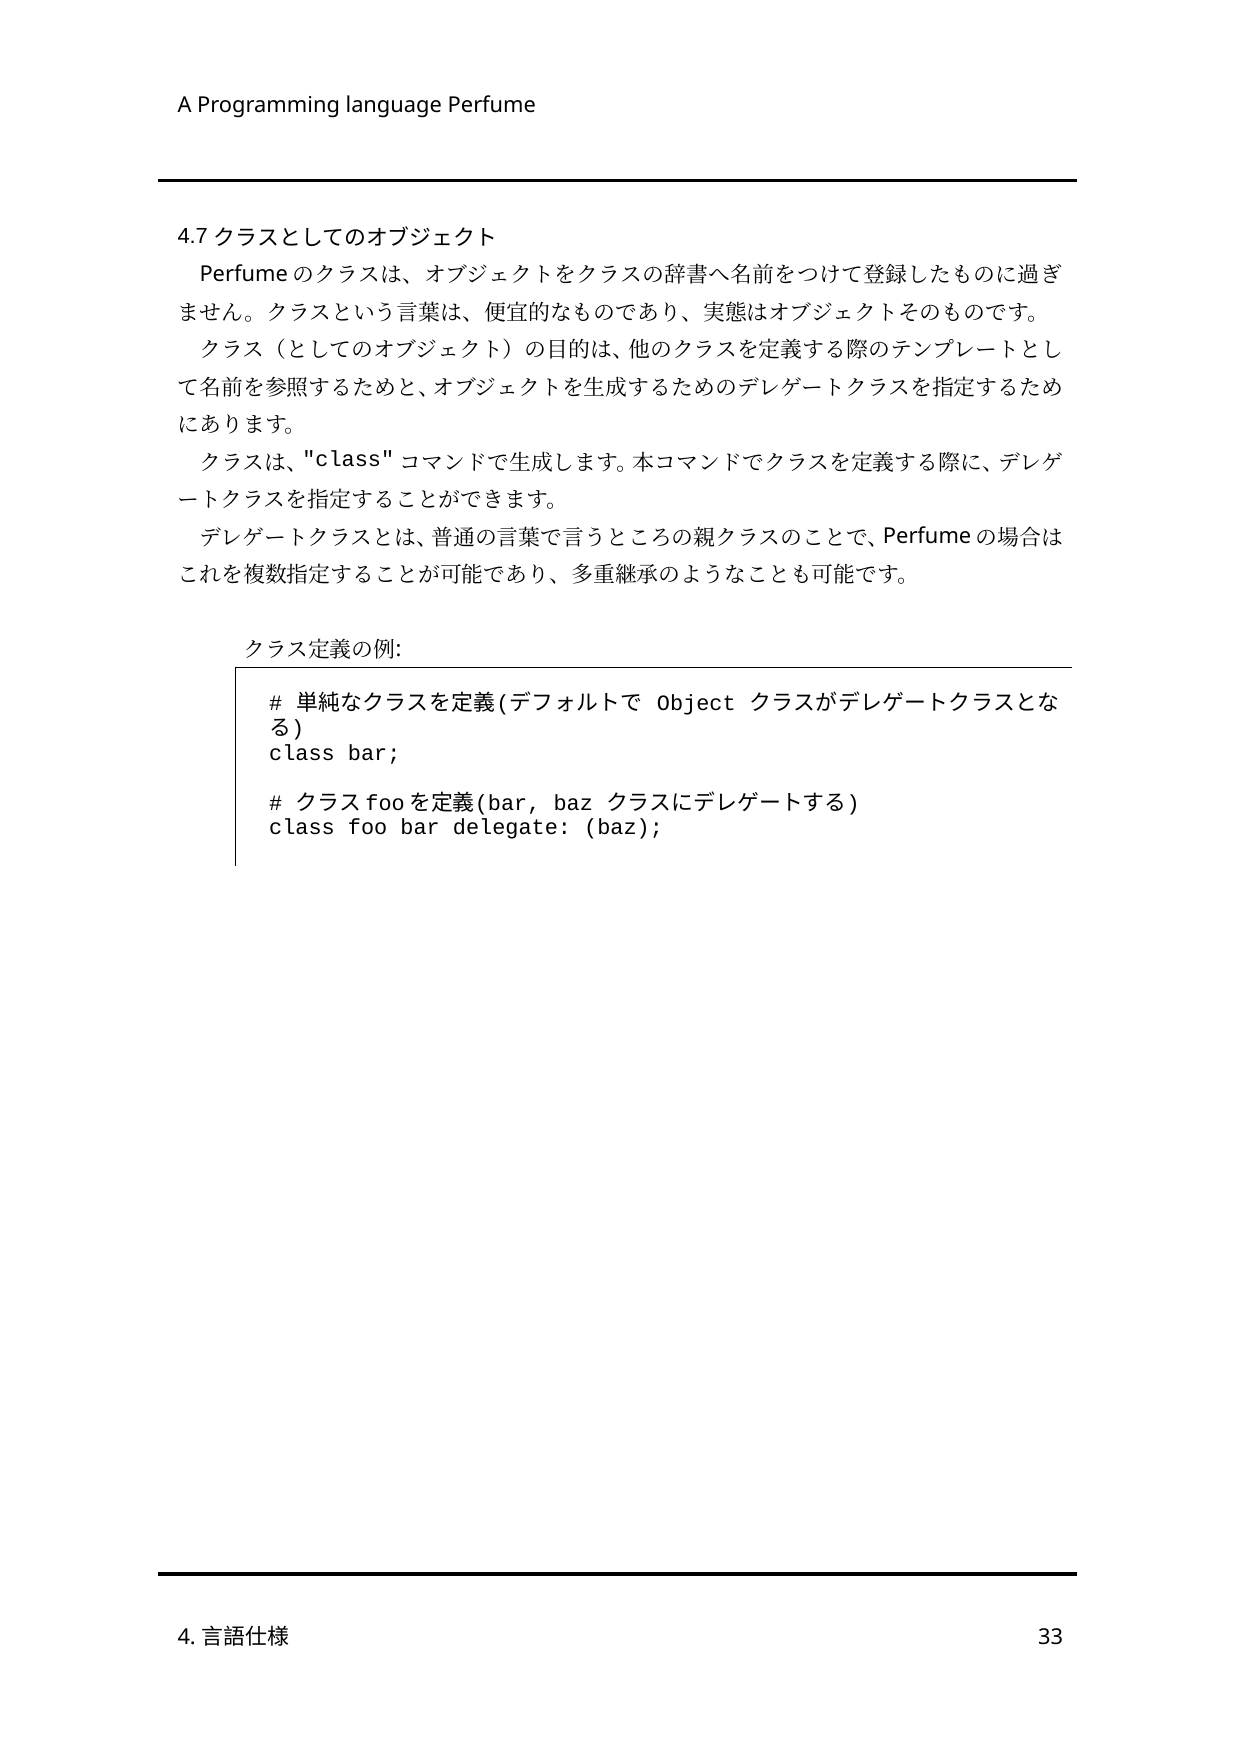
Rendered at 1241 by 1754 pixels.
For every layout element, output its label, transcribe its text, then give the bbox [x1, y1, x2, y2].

table_header # 単純なクラスを定義(デフォルトで Object クラスがデレゲートクラスとなる) class bar; # クラスfooを定義(bar, baz クラスにデレゲートする) class foo bar delegate: (baz); [236, 668, 1072, 866]
text デレゲートクラスとは、普通の言葉で言うところの親クラスのことで、Perfumeの場合はこれを複数指定することが可能であり、多重継承のようなことも可能です。 [177, 517, 1063, 592]
text クラス（としてのオブジェクト）の目的は、他のクラスを定義する際のテンプレートとして名前を参照するためと、オブジェクトを生成するためのデレゲートクラスを指定するためにあります。 [177, 329, 1063, 442]
subtitle 4.7 クラスとしてのオブジェクト [177, 217, 1063, 254]
text クラスは、"class" コマンドで生成します。本コマンドでクラスを定義する際に、デレゲートクラスを指定することができます。 [177, 442, 1063, 517]
text Perfumeのクラスは、オブジェクトをクラスの辞書へ名前をつけて登録したものに過ぎません。クラスという言葉は、便宜的なものであり、実態はオブジェクトそのものです。 [177, 254, 1063, 329]
text クラス定義の例: [243, 629, 1063, 667]
